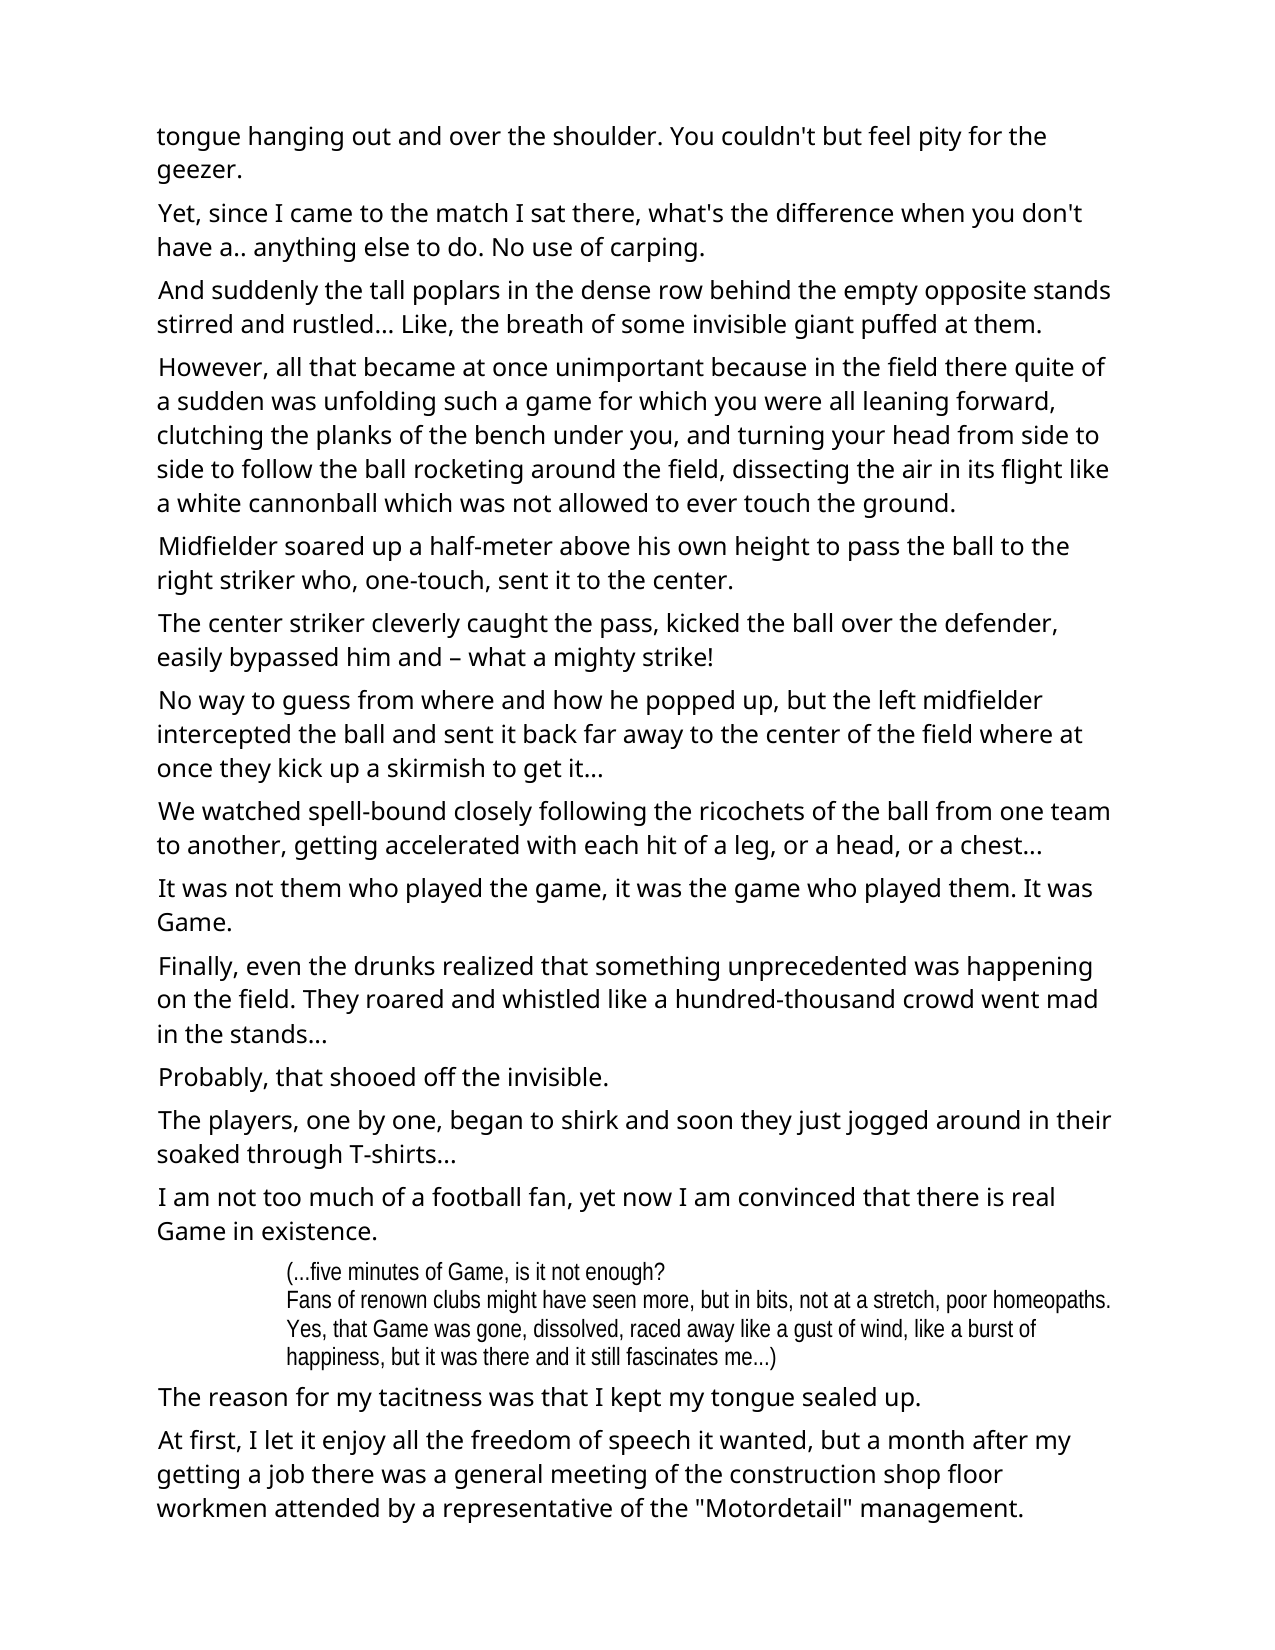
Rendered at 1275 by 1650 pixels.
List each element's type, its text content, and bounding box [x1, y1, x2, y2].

text However, all that became at once unimportant because in the field there quite of a sudden was unfolding such a game for which you were all leaning forward, clutching the planks of the bench under you, and turning your head from side to side to follow the ball rocketing around the field, dissecting the air in its flight like a white cannonball which was not allowed to ever touch the ground. [156, 349, 1118, 520]
list Yes, that Game was gone, dissolved, raced away like a gust of wind, like a burst of happiness, but it was there and it still fascinates me...) [286, 1314, 1118, 1371]
text At first, I let it enjoy all the freedom of speech it wanted, but a month after my getting a job there was a general meeting of the construction shop floor workmen attended by a representative of the "Motordetail" management. [156, 1423, 1118, 1525]
text It was not them who played the game, it was the game who played them. It was Game. [156, 871, 1118, 939]
text Finally, even the drunks realized that something unprecedented was happening on the field. They roared and whistled like a hundred-thousand crowd went mad in the stands... [156, 948, 1118, 1050]
text Probably, that shooed off the invisible. [156, 1059, 1118, 1093]
text No way to guess from where and how he popped up, but the left midfielder intercepted the ball and sent it back far away to the center of the field where at once they kick up a skirmish to get it... [156, 683, 1118, 785]
text tongue hanging out and over the shoulder. You couldn't but feel pity for the geezer. [156, 118, 1118, 186]
text Midfielder soared up a half-meter above his own height to pass the ball to the right striker who, one-touch, sent it to the center. [156, 529, 1118, 597]
list Fans of renown clubs might have seen more, but in bits, not at a stretch, poor homeopaths. [286, 1285, 1118, 1314]
text I am not too much of a football fan, yet now I am convinced that there is real Game in existence. [156, 1179, 1118, 1247]
text We watched spell-bound closely following the ricochets of the ball from one team to another, getting accelerated with each hit of a leg, or a head, or a chest... [156, 794, 1118, 862]
text Yet, since I came to the match I sat there, what's the difference when you don't have a.. anything else to do. No use of carping. [156, 195, 1118, 263]
text The players, one by one, began to shirk and soon they just jogged around in their soaked through T-shirts... [156, 1102, 1118, 1170]
text The center striker cleverly caught the pass, kicked the ball over the defender, easily bypassed him and – what a mighty strike! [156, 606, 1118, 674]
text And suddenly the tall poplars in the dense row behind the empty opposite stands stirred and rustled… Like, the breath of some invisible giant puffed at them. [156, 272, 1118, 340]
text The reason for my tacitness was that I kept my tongue sealed up. [156, 1380, 1118, 1414]
list (...five minutes of Game, is it not enough? [286, 1256, 1118, 1285]
